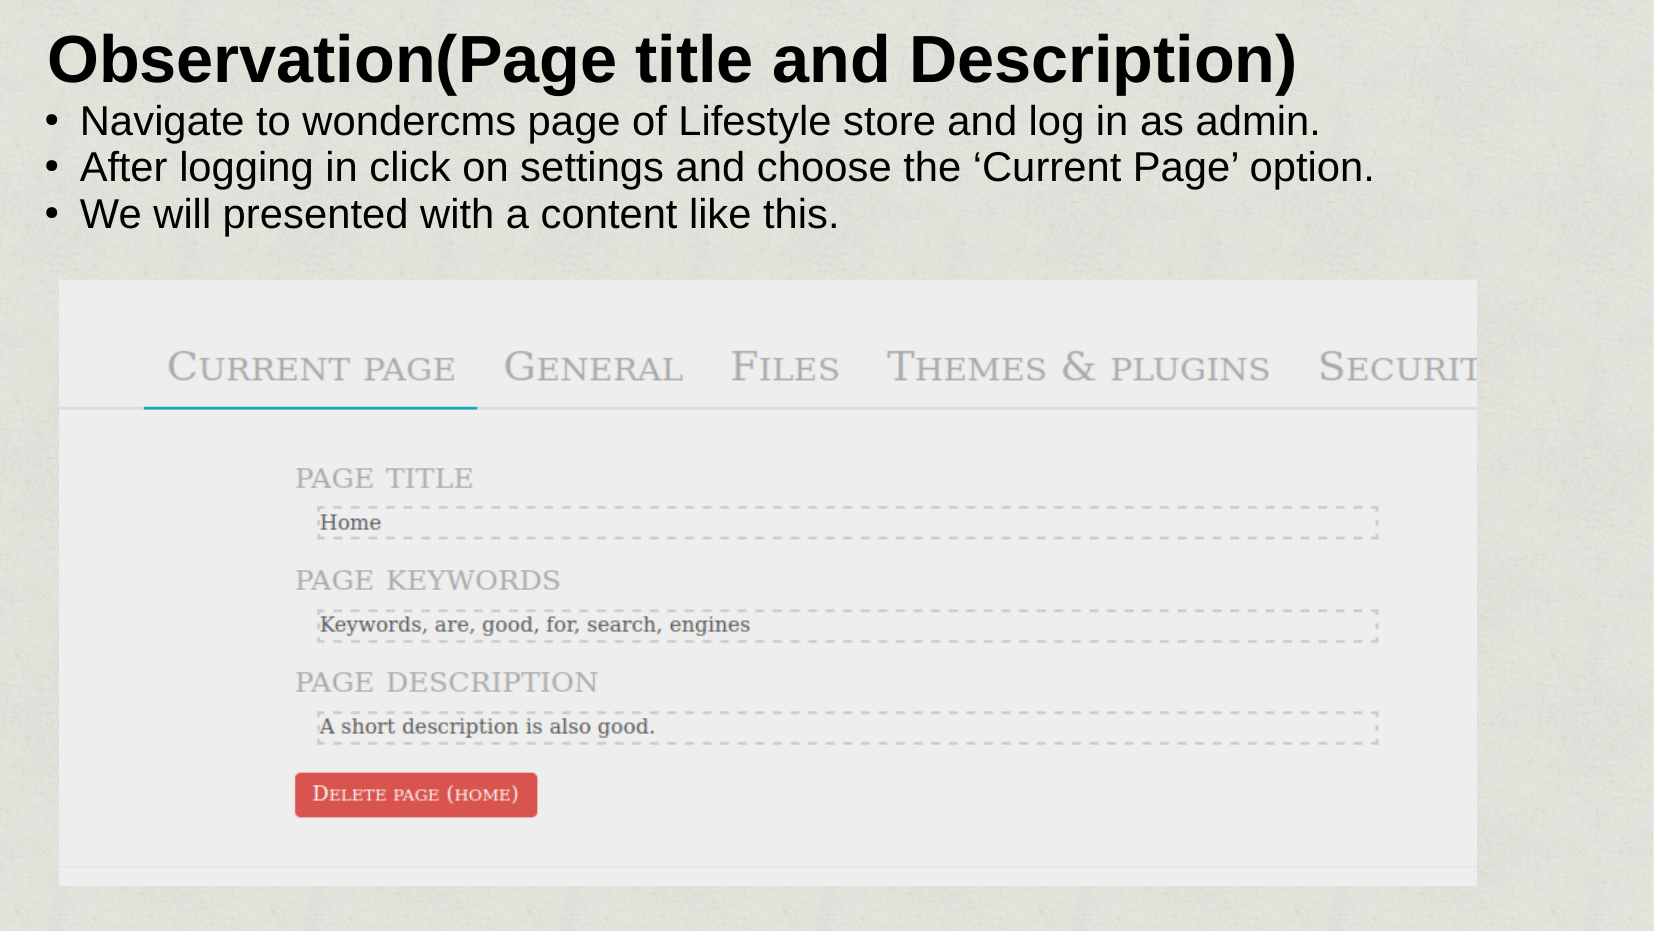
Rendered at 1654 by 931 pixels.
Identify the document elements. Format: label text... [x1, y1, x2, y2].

title Observation(Page title and Description) [47, 0, 1536, 119]
picture [0, 0, 1654, 931]
text_box Navigate to wondercms page of Lifestyle store and log in as admin. After logging in click on settings and choose the ‘Current Page’ option. We will presented with a content like this. [29, 43, 1506, 384]
